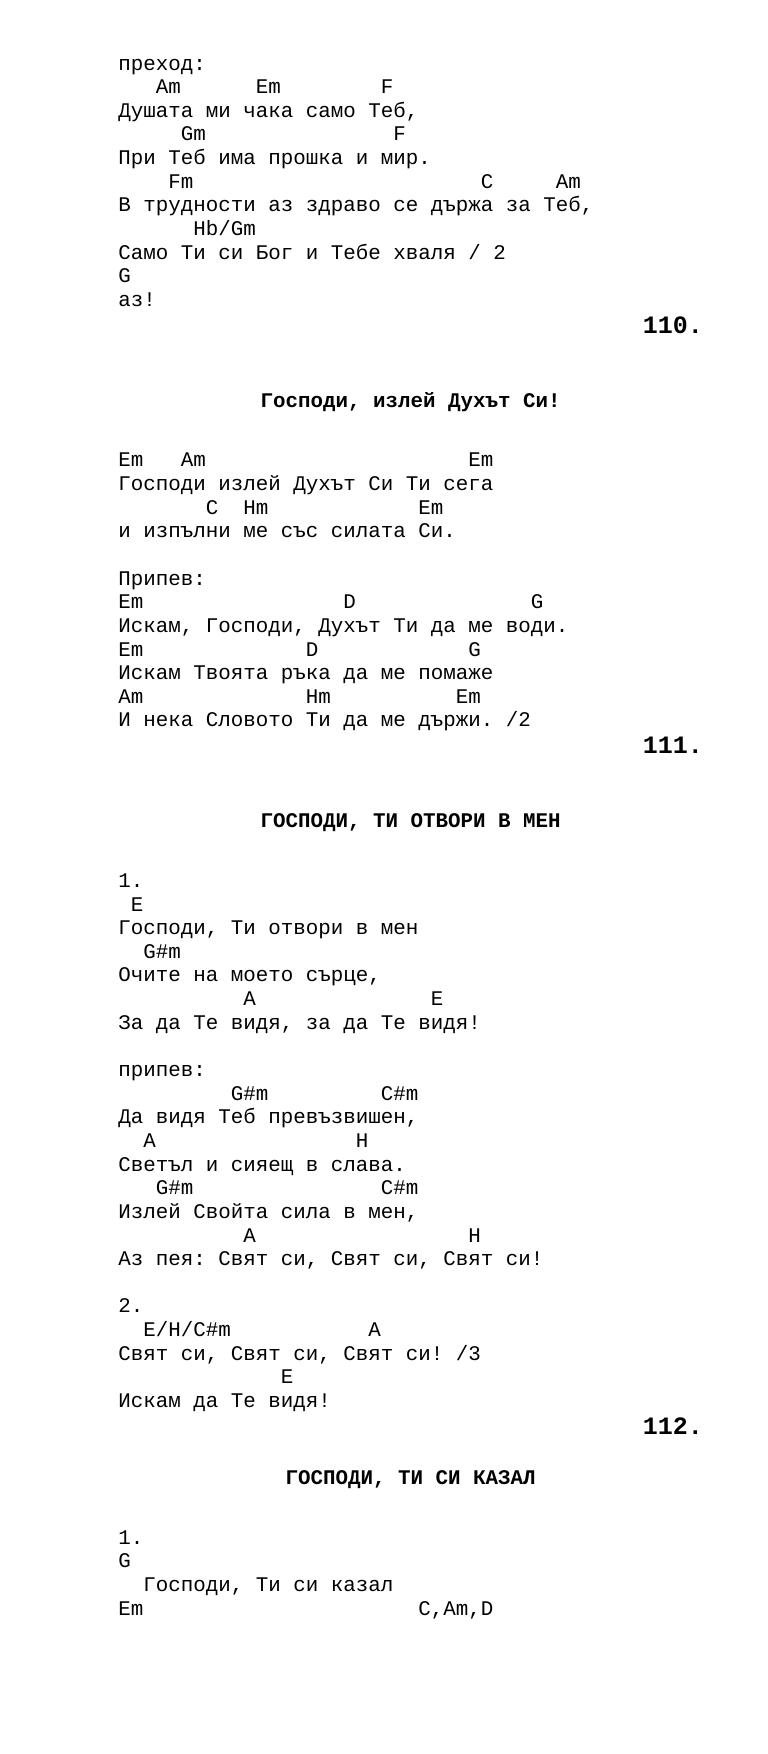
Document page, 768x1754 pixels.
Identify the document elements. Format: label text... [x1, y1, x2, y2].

text 1. [118, 1527, 702, 1551]
subtitle Господи, излей Духът Си! [118, 389, 702, 413]
text A E [118, 988, 702, 1012]
text Искам да Те видя! [118, 1390, 702, 1414]
text аз! [118, 289, 702, 313]
text A H [118, 1224, 702, 1248]
text G#m C#m [118, 1083, 702, 1106]
text Господи, Ти отвори в мен [118, 917, 702, 941]
text 1. [118, 870, 702, 893]
text 2. [118, 1296, 702, 1319]
text G#m [118, 941, 702, 964]
subtitle ГОСПОДИ, ТИ ОТВОРИ В МЕН [118, 810, 702, 834]
text При Теб има прошка и мир. [118, 147, 702, 171]
text Свят си, Свят си, Свят си! /3 [118, 1343, 702, 1366]
text E/H/C#m A [118, 1319, 702, 1343]
text G#m C#m [118, 1177, 702, 1201]
text преход: [118, 52, 702, 76]
subtitle ГОСПОДИ, ТИ СИ КАЗАЛ [118, 1467, 702, 1491]
text Em Am Em Господи излей Духът Си Ти сега C Hm Em и изпълни ме със силата Си. Припев: Em D G Искам, Господи, Духът Ти да ме води. Em D G Искам Твоята ръка да ме помаже Am Hm Em И нека Словото Ти да ме държи. /2 [118, 449, 702, 733]
text Излей Свойта сила в мен, [118, 1201, 702, 1224]
text Hb/Gm [118, 218, 702, 242]
text Em C,Am,D [118, 1598, 702, 1621]
text Господи, Ти си казал [118, 1574, 702, 1598]
text E [118, 1366, 702, 1390]
text Fm C Am [118, 171, 702, 194]
text Само Ти си Бог и Тебе хваля / 2 [118, 242, 702, 265]
text Душата ми чака само Теб, [118, 100, 702, 123]
text В трудности аз здраво се държа за Теб, [118, 194, 702, 218]
text E [118, 893, 702, 917]
text G [118, 1551, 702, 1574]
text Светъл и сияещ в слава. [118, 1154, 702, 1177]
text Am Em F [118, 76, 702, 100]
text A H [118, 1130, 702, 1154]
text Да видя Теб превъзвишен, [118, 1106, 702, 1130]
text G [118, 265, 702, 289]
text припев: [118, 1059, 702, 1083]
text Аз пея: Свят си, Свят си, Свят си! [118, 1248, 702, 1272]
text За да Те видя, за да Те видя! [118, 1012, 702, 1035]
text Очите на моето сърце, [118, 964, 702, 988]
text Gm F [118, 123, 702, 147]
